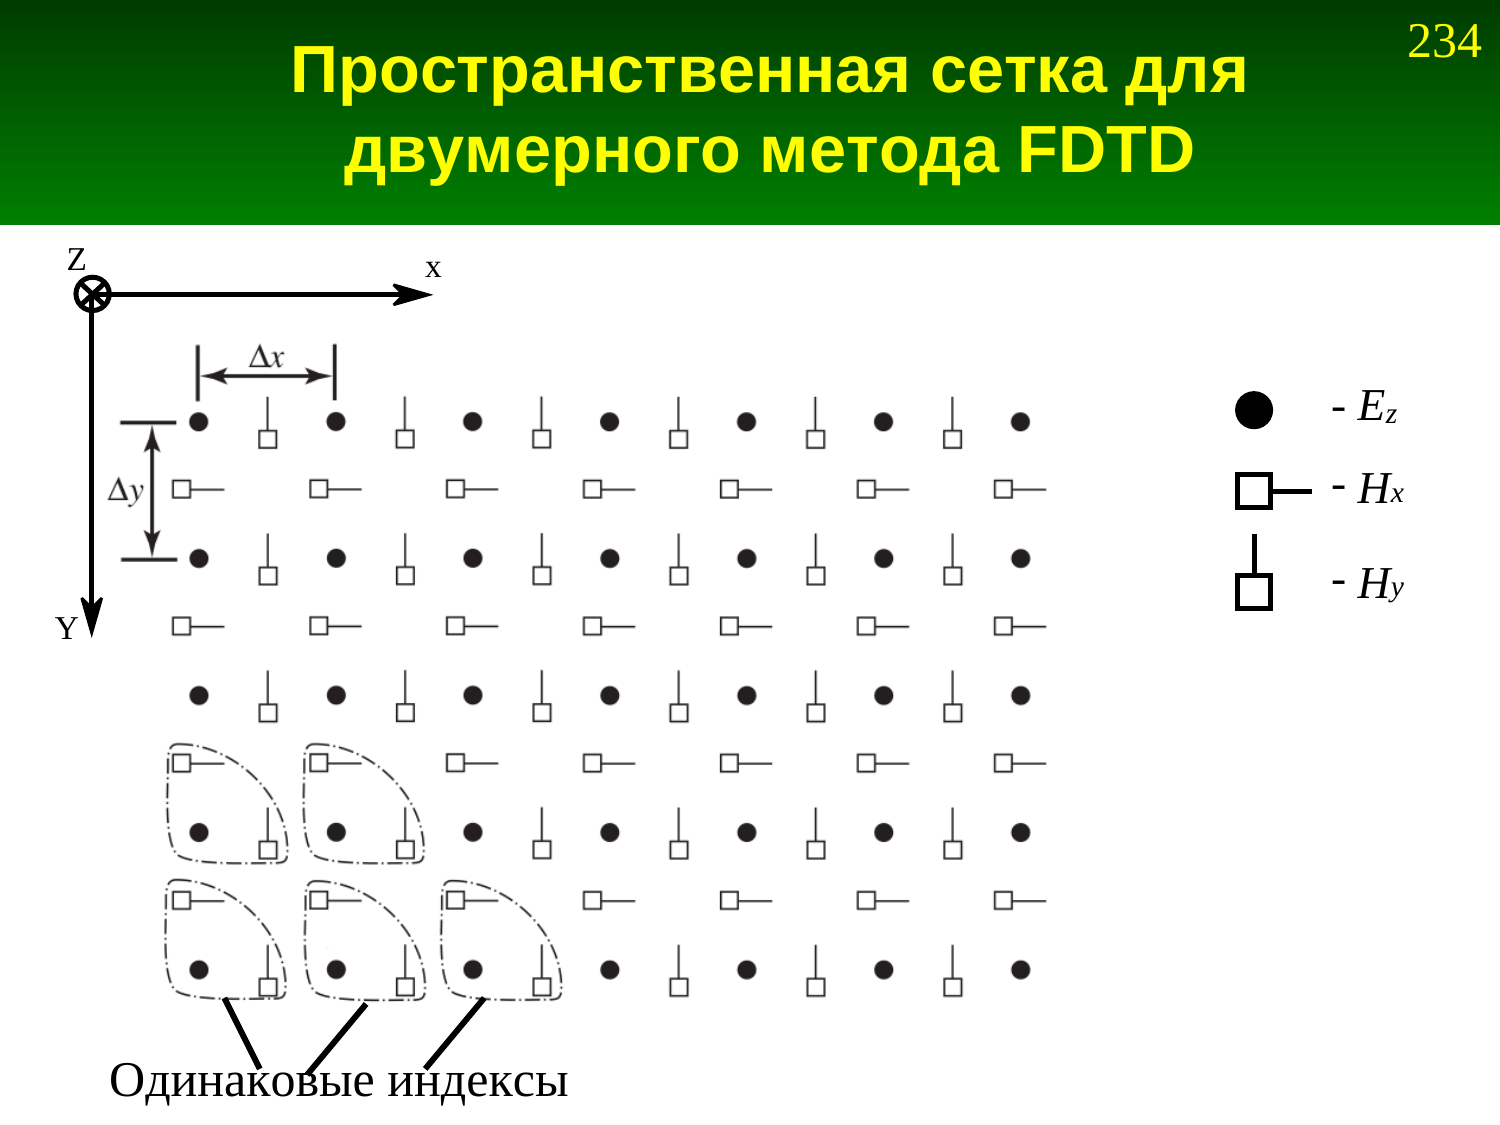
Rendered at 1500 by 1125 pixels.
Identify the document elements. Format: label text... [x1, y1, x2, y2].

title Пространственная сетка для двумерного метода FDTD [100, 7, 1441, 204]
picture [1234, 389, 1441, 612]
text_box Одинаковые индексы [94, 1039, 584, 1115]
picture [53, 248, 1063, 1013]
